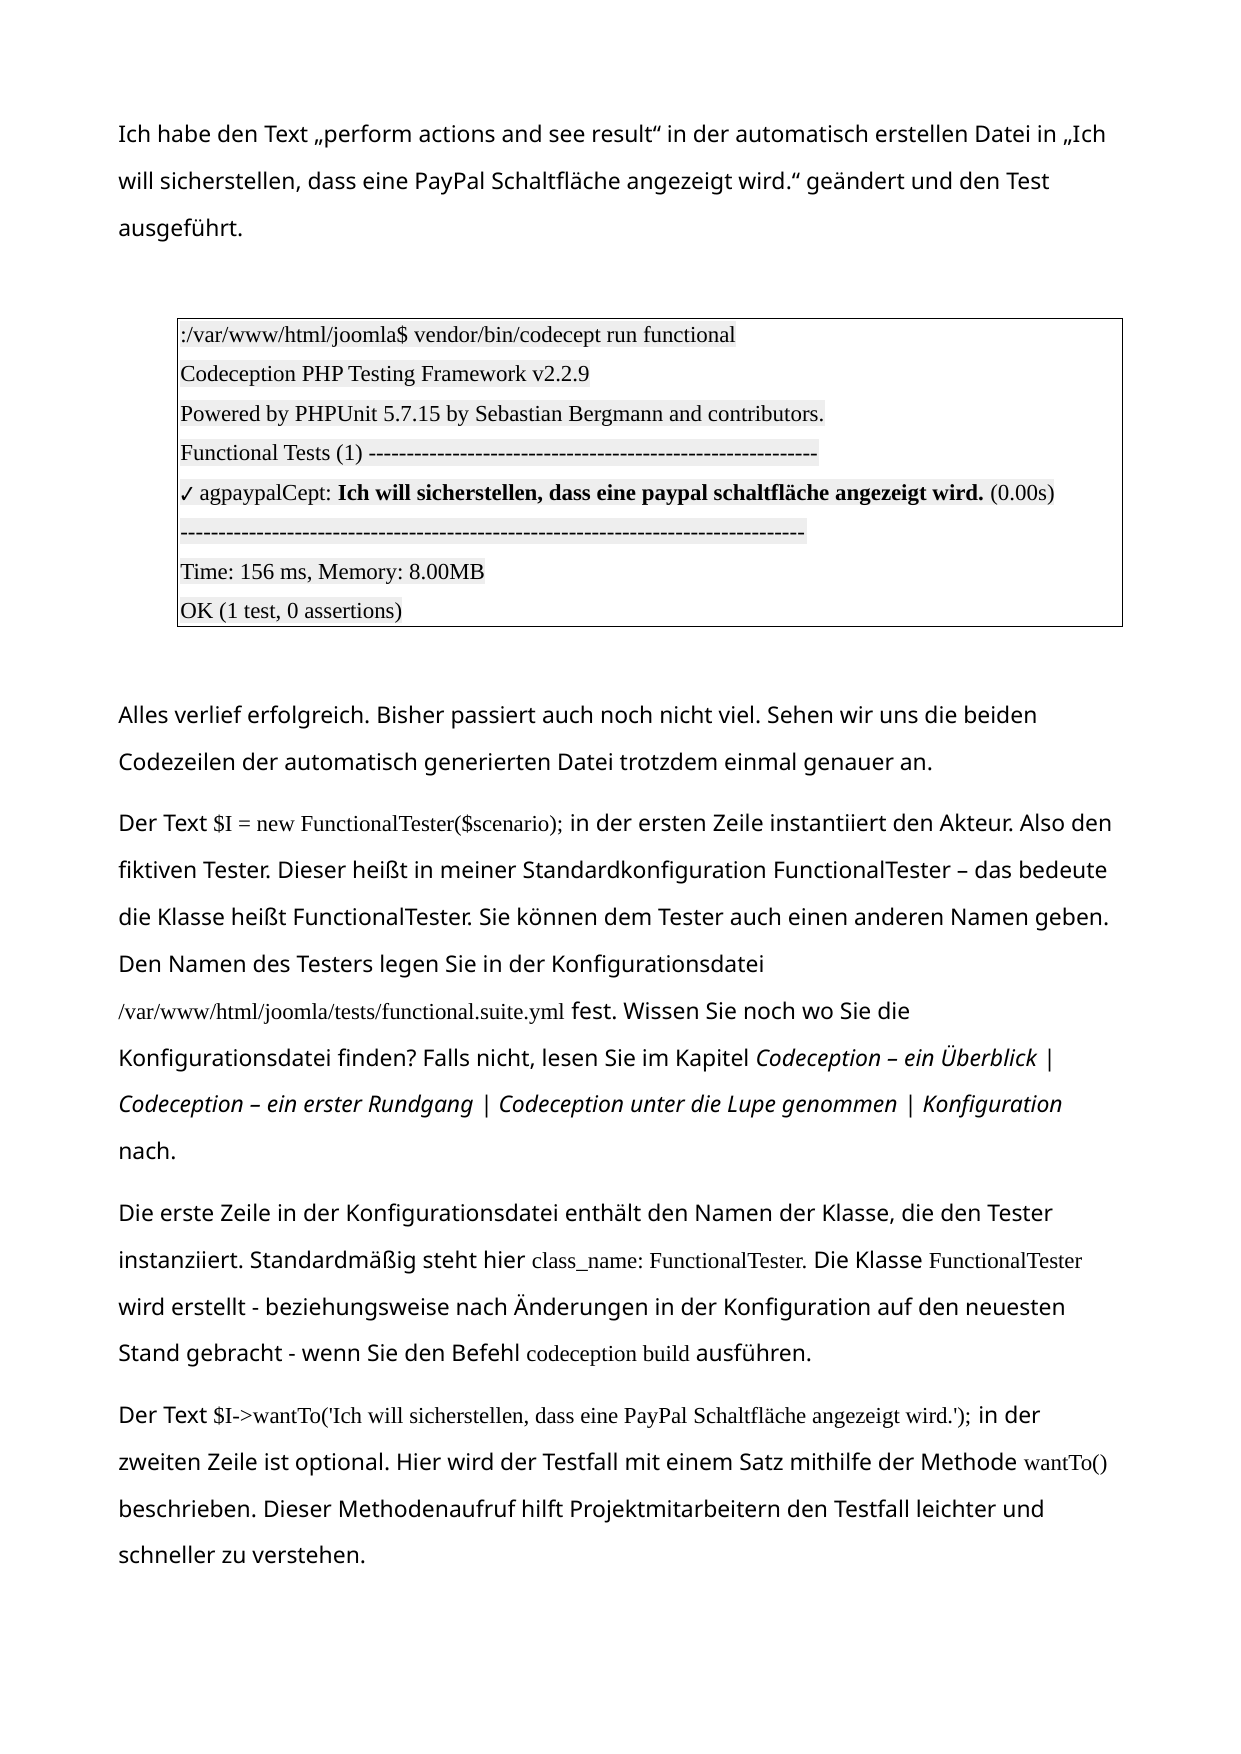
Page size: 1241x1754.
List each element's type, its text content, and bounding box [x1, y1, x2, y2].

text Alles verlief erfolgreich. Bisher passiert auch noch nicht viel. Sehen wir uns die beiden Codezeilen der automatisch generierten Datei trotzdem einmal genauer an. [118, 699, 1122, 777]
text Ich habe den Text „perform actions and see result“ in der automatisch erstellen Datei in „Ich will sicherstellen, dass eine PayPal Schaltfläche angezeigt wird.“ geändert und den Test ausgeführt. [118, 118, 1122, 243]
text :/var/www/html/joomla$ vendor/bin/codecept run functional Codeception PHP Testing Framework v2.2.9 Powered by PHPUnit 5.7.15 by Sebastian Bergmann and contributors. Functional Tests (1) ----------------------------------------------------------- ✔ agpaypalCept: Ich will sicherstellen, dass eine paypal schaltfläche angezeigt wird. (0.00s) ---------------------------------------------------------------------------------- Time: 156 ms, Memory: 8.00MB OK (1 test, 0 assertions) [178, 319, 1122, 626]
text Der Text $I = new FunctionalTester($scenario); in der ersten Zeile instantiiert den Akteur. Also den fiktiven Tester. Dieser heißt in meiner Standardkonfiguration FunctionalTester – das bedeute die Klasse heißt FunctionalTester. Sie können dem Tester auch einen anderen Namen geben. Den Namen des Testers legen Sie in der Konfigurationsdatei /var/www/html/joomla/tests/functional.suite.yml fest. Wissen Sie noch wo Sie die Konfigurationsdatei finden? Falls nicht, lesen Sie im Kapitel Codeception – ein Überblick | Codeception – ein erster Rundgang | Codeception unter die Lupe genommen | Konfiguration nach. [118, 807, 1122, 1166]
text Der Text $I->wantTo('Ich will sicherstellen, dass eine PayPal Schaltfläche angezeigt wird.'); in der zweiten Zeile ist optional. Hier wird der Testfall mit einem Satz mithilfe der Methode wantTo() beschrieben. Dieser Methodenaufruf hilft Projektmitarbeitern den Testfall leichter und schneller zu verstehen. [118, 1399, 1122, 1571]
text Die erste Zeile in der Konfigurationsdatei enthält den Namen der Klasse, die den Tester instanziiert. Standardmäßig steht hier class_name: FunctionalTester. Die Klasse FunctionalTester wird erstellt - beziehungsweise nach Änderungen in der Konfiguration auf den neuesten Stand gebracht - wenn Sie den Befehl codeception build ausführen. [118, 1197, 1122, 1368]
